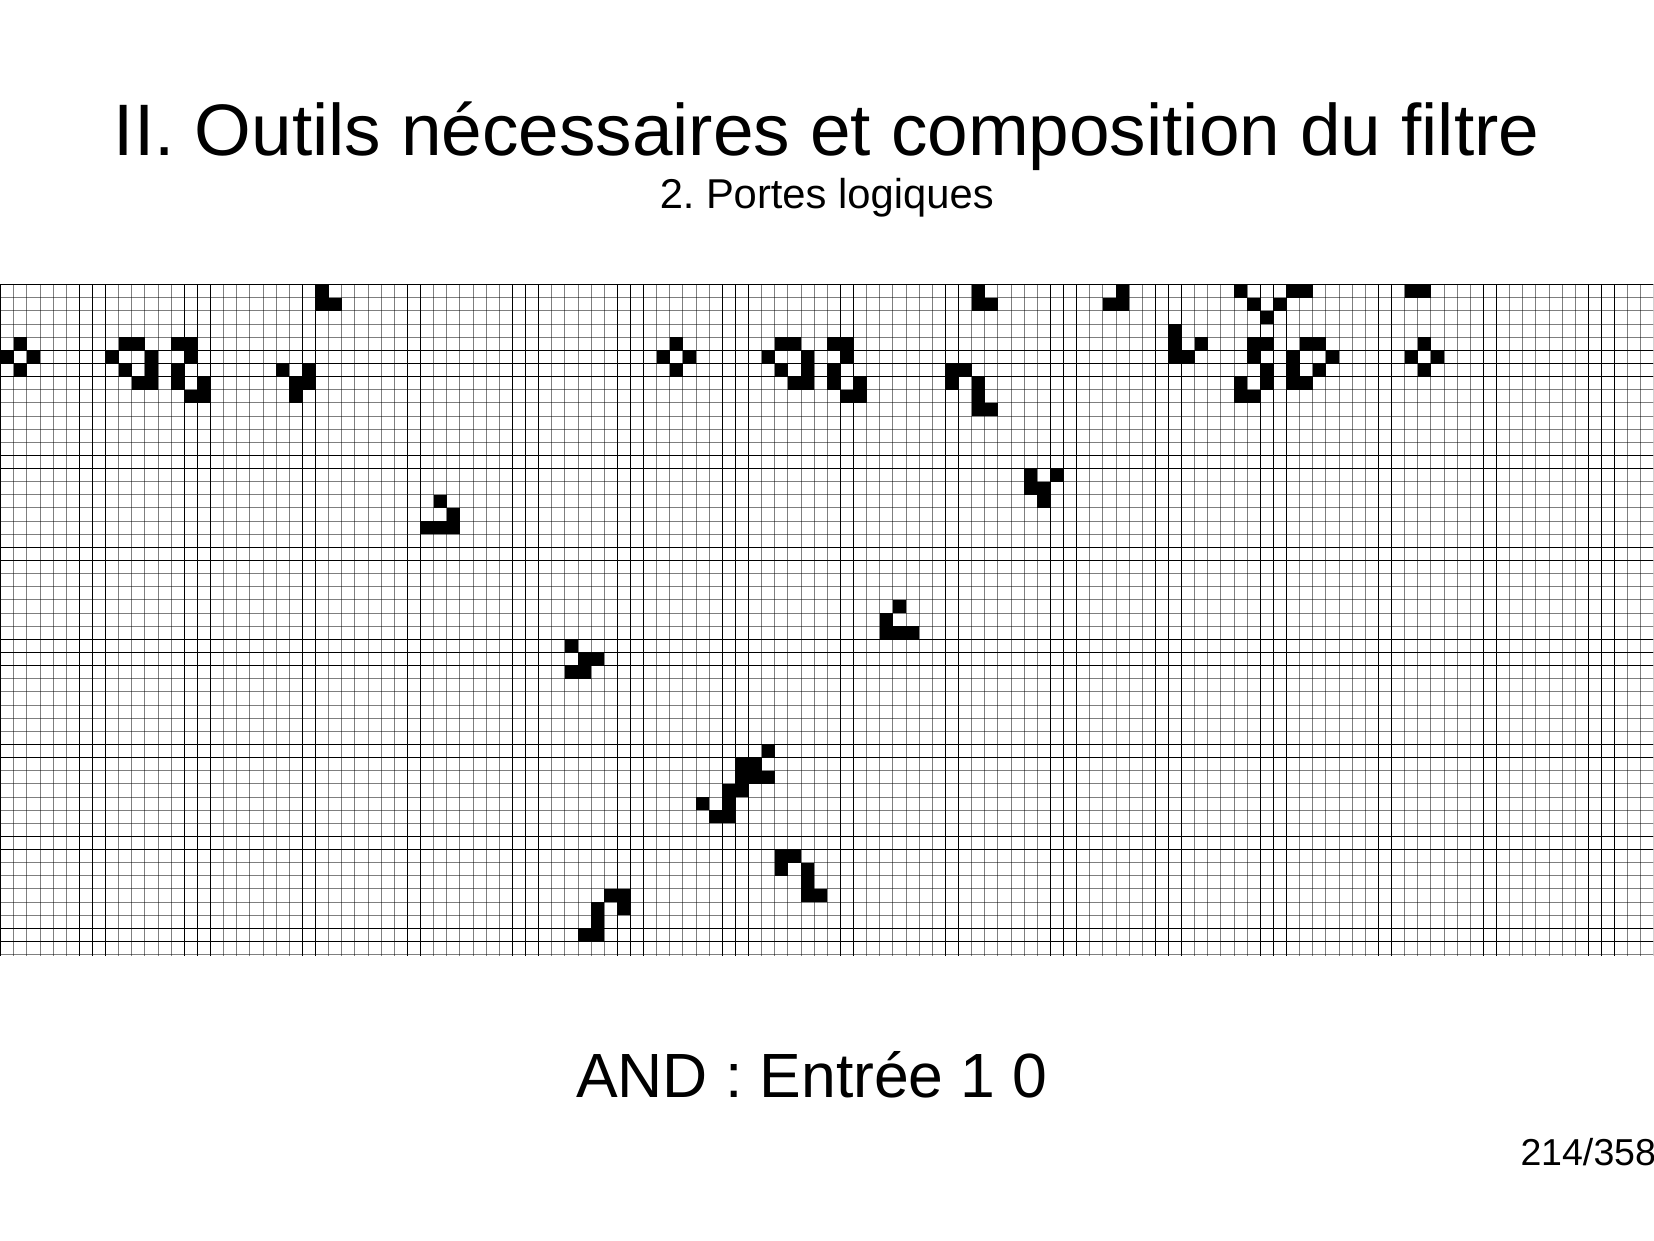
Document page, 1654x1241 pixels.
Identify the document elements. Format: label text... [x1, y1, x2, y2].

picture [0, 284, 1654, 956]
title II. Outils nécessaires et composition du filtre 2. Portes logiques [82, 49, 1572, 257]
text_box AND : Entrée 1 0 [561, 1033, 1064, 1119]
text_box <number>/358 [1505, 1124, 1654, 1182]
